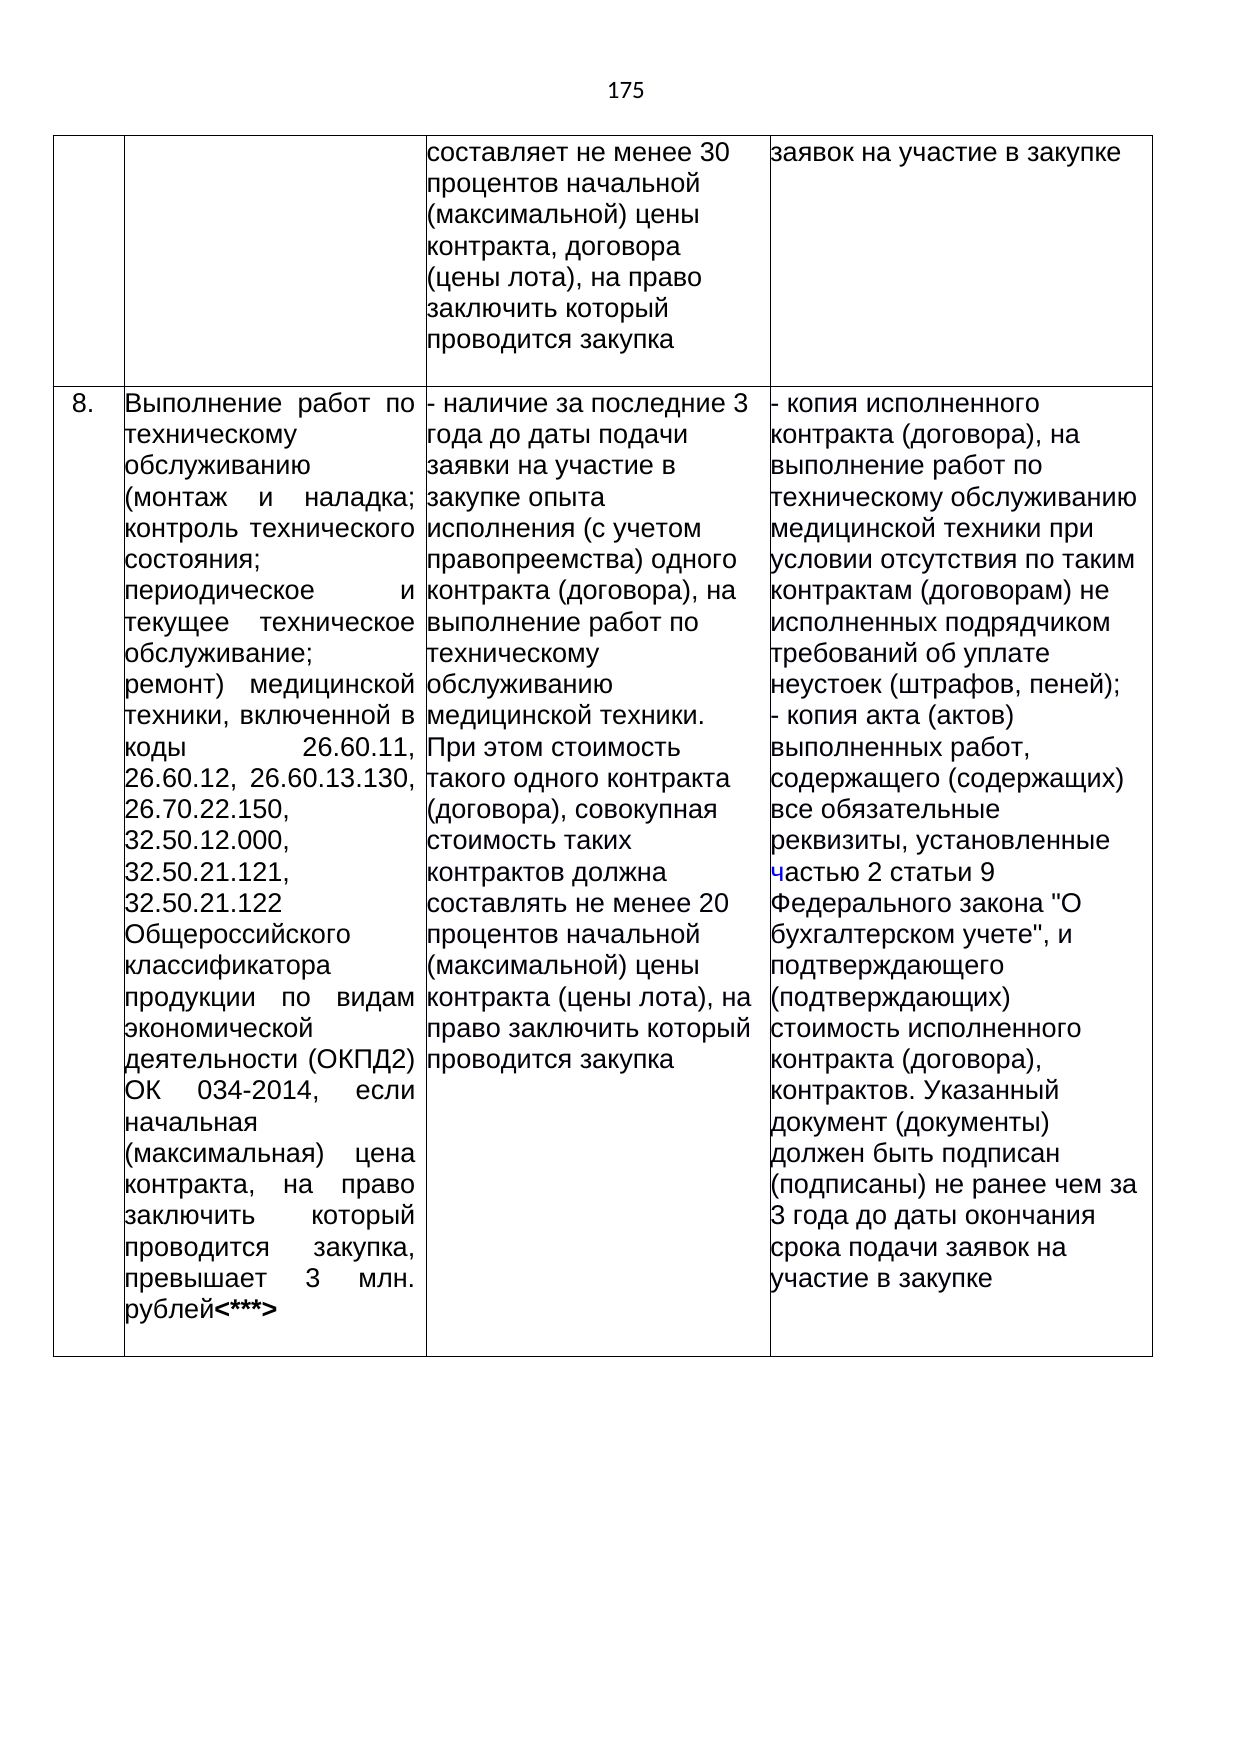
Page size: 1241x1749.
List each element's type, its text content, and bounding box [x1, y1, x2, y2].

table_cell составляет не менее 30 процентов начальной (максимальной) цены контракта, договора (цены лота), на право заключить который проводится закупка [427, 136, 770, 386]
table_cell заявок на участие в закупке [771, 136, 1152, 386]
table_cell Выполнение работ по техническому обслуживанию (монтаж и наладка; контроль технического состояния; периодическое и текущее техническое обслуживание; ремонт) медицинской техники, включенной в коды 26.60.11, 26.60.12, 26.60.13.130, 26.70.22.150, 32.50.12.000, 32.50.21.121, 32.50.21.122 Общероссийского классификатора продукции по видам экономической деятельности (ОКПД2) ОК 034-2014, если начальная (максимальная) цена контракта, на право заключить который проводится закупка, превышает 3 млн. рублей<***> [125, 387, 426, 1356]
table_cell - копия исполненного контракта (договора), на выполнение работ по техническому обслуживанию медицинской техники при условии отсутствия по таким контрактам (договорам) не исполненных подрядчиком требований об уплате неустоек (штрафов, пеней); - копия акта (актов) выполненных работ, содержащего (содержащих) все обязательные реквизиты, установленные частью 2 статьи 9 Федерального закона "О бухгалтерском учете", и подтверждающего (подтверждающих) стоимость исполненного контракта (договора), контрактов. Указанный документ (документы) должен быть подписан (подписаны) не ранее чем за 3 года до даты окончания срока подачи заявок на участие в закупке [771, 387, 1152, 1356]
table_cell [54, 136, 124, 386]
table_cell 8. [54, 387, 124, 1356]
table_cell [125, 136, 426, 386]
table_cell - наличие за последние 3 года до даты подачи заявки на участие в закупке опыта исполнения (с учетом правопреемства) одного контракта (договора), на выполнение работ по техническому обслуживанию медицинской техники. При этом стоимость такого одного контракта (договора), совокупная стоимость таких контрактов должна составлять не менее 20 процентов начальной (максимальной) цены контракта (цены лота), на право заключить который проводится закупка [427, 387, 770, 1356]
